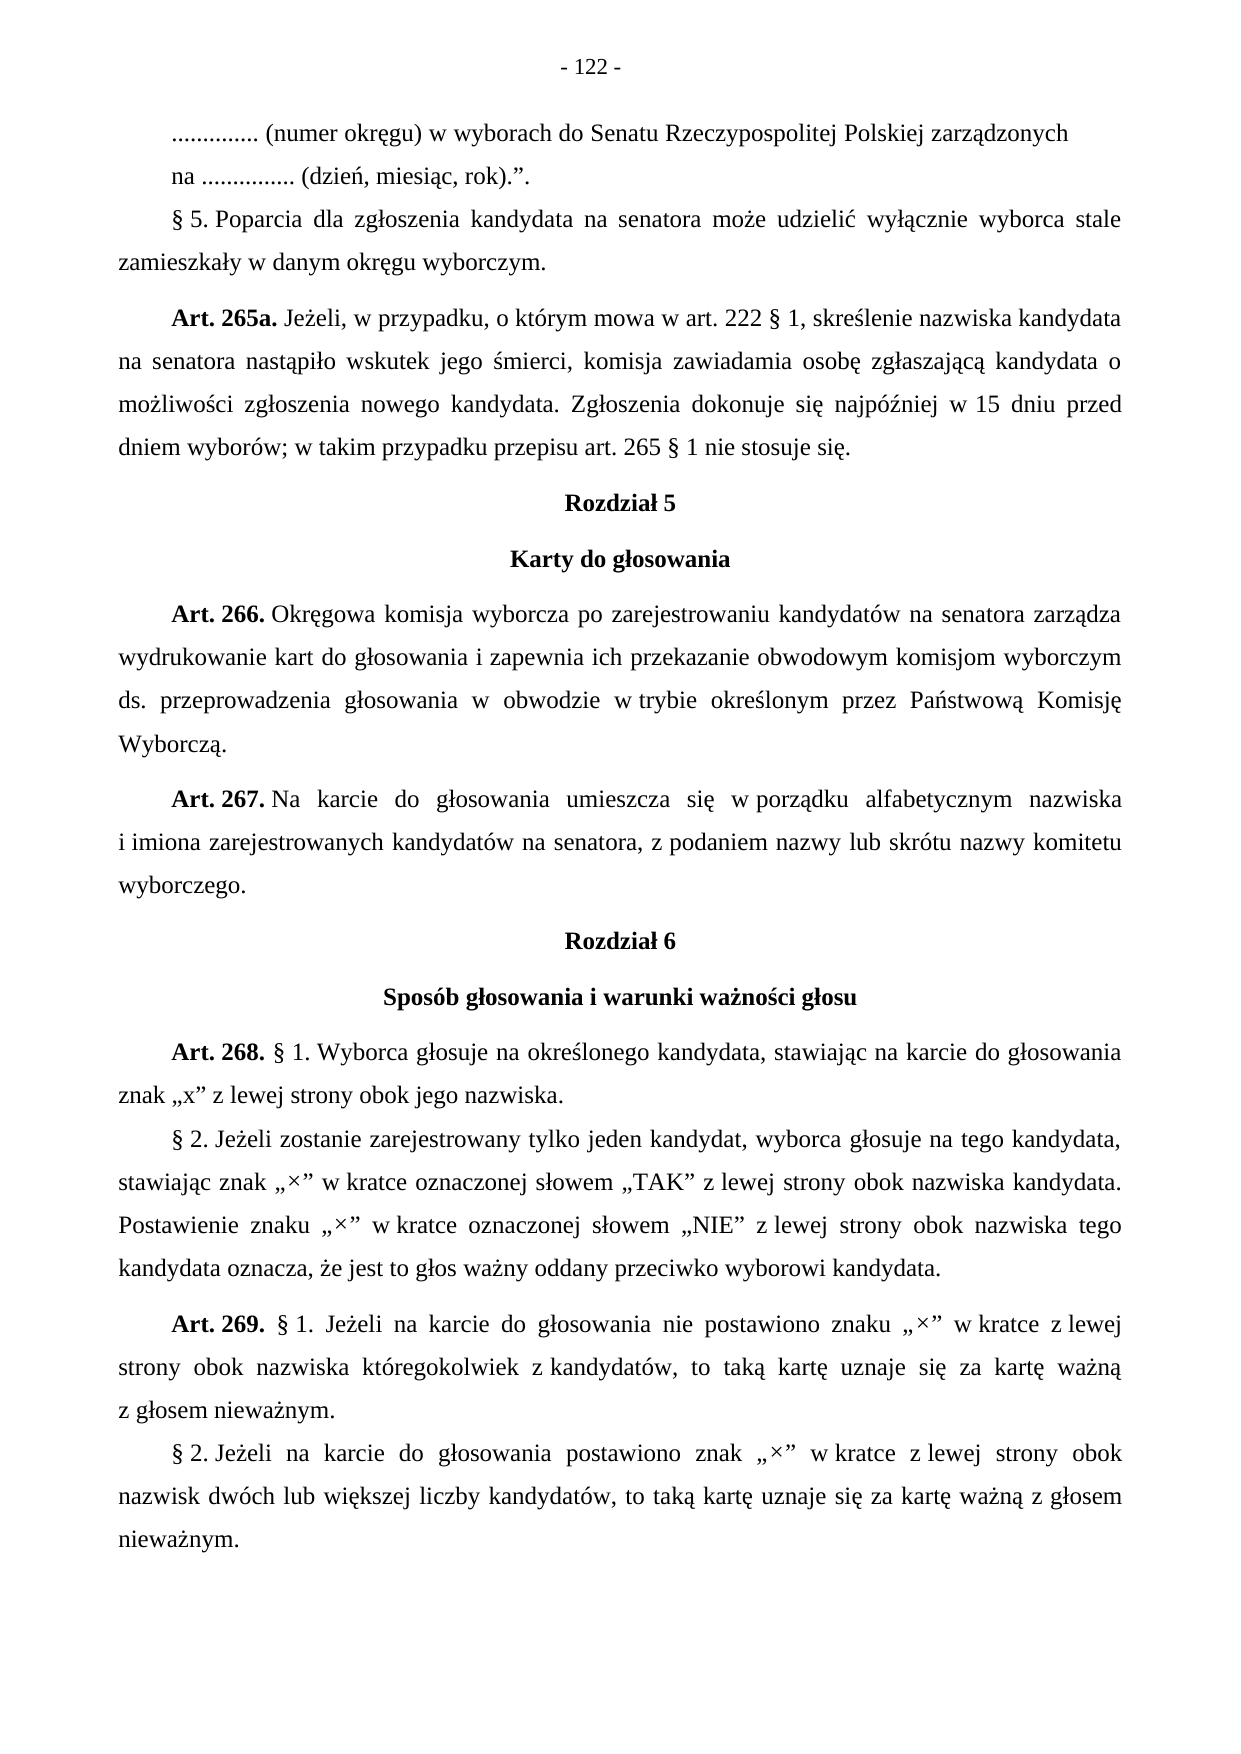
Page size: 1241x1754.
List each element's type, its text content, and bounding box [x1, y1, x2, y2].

text Art. 269. § 1. Jeżeli na karcie do głosowania nie postawiono znaku „” w kratce z lewej strony obok nazwiska któregokolwiek z kandydatów, to taką kartę uznaje się za kartę ważną z głosem nieważnym. [118, 1309, 1122, 1424]
text § 2. Jeżeli na karcie do głosowania postawiono znak „” w kratce z lewej strony obok nazwisk dwóch lub większej liczby kandydatów, to taką kartę uznaje się za kartę ważną z głosem nieważnym. [118, 1438, 1122, 1553]
text Art. 266. Okręgowa komisja wyborcza po zarejestrowaniu kandydatów na senatora zarządza wydrukowanie kart do głosowania i zapewnia ich przekazanie obwodowym komisjom wyborczym ds. przeprowadzenia głosowania w obwodzie w trybie określonym przez Państwową Komisję Wyborczą. [118, 599, 1122, 757]
text Art. 268. § 1. Wyborca głosuje na określonego kandydata, stawiając na karcie do głosowania znak „x” z lewej strony obok jego nazwiska. [118, 1037, 1122, 1109]
text Sposób głosowania i warunki ważności głosu [118, 982, 1122, 1011]
text Art. 267. Na karcie do głosowania umieszcza się w porządku alfabetycznym nazwiska i imiona zarejestrowanych kandydatów na senatora, z podaniem nazwy lub skrótu nazwy komitetu wyborczego. [118, 784, 1122, 899]
text Karty do głosowania [118, 544, 1122, 572]
text .............. (numer okręgu) w wyborach do Senatu Rzeczypospolitej Polskiej zarządzonych na ............... (dzień, miesiąc, rok).”. [171, 118, 1069, 190]
text Rozdział 6 [118, 926, 1122, 955]
text Art. 265a. Jeżeli, w przypadku, o którym mowa w art. 222 § 1, skreślenie nazwiska kandydata na senatora nastąpiło wskutek jego śmierci, komisja zawiadamia osobę zgłaszającą kandydata o możliwości zgłoszenia nowego kandydata. Zgłoszenia dokonuje się najpóźniej w 15 dniu przed dniem wyborów; w takim przypadku przepisu art. 265 § 1 nie stosuje się. [118, 303, 1122, 461]
text Rozdział 5 [118, 488, 1122, 517]
text § 2. Jeżeli zostanie zarejestrowany tylko jeden kandydat, wyborca głosuje na tego kandydata, stawiając znak „” w kratce oznaczonej słowem „TAK” z lewej strony obok nazwiska kandydata. Postawienie znaku „” w kratce oznaczonej słowem „NIE” z lewej strony obok nazwiska tego kandydata oznacza, że jest to głos ważny oddany przeciwko wyborowi kandydata. [118, 1124, 1122, 1282]
text § 5. Poparcia dla zgłoszenia kandydata na senatora może udzielić wyłącznie wyborca stale zamieszkały w danym okręgu wyborczym. [118, 204, 1122, 276]
